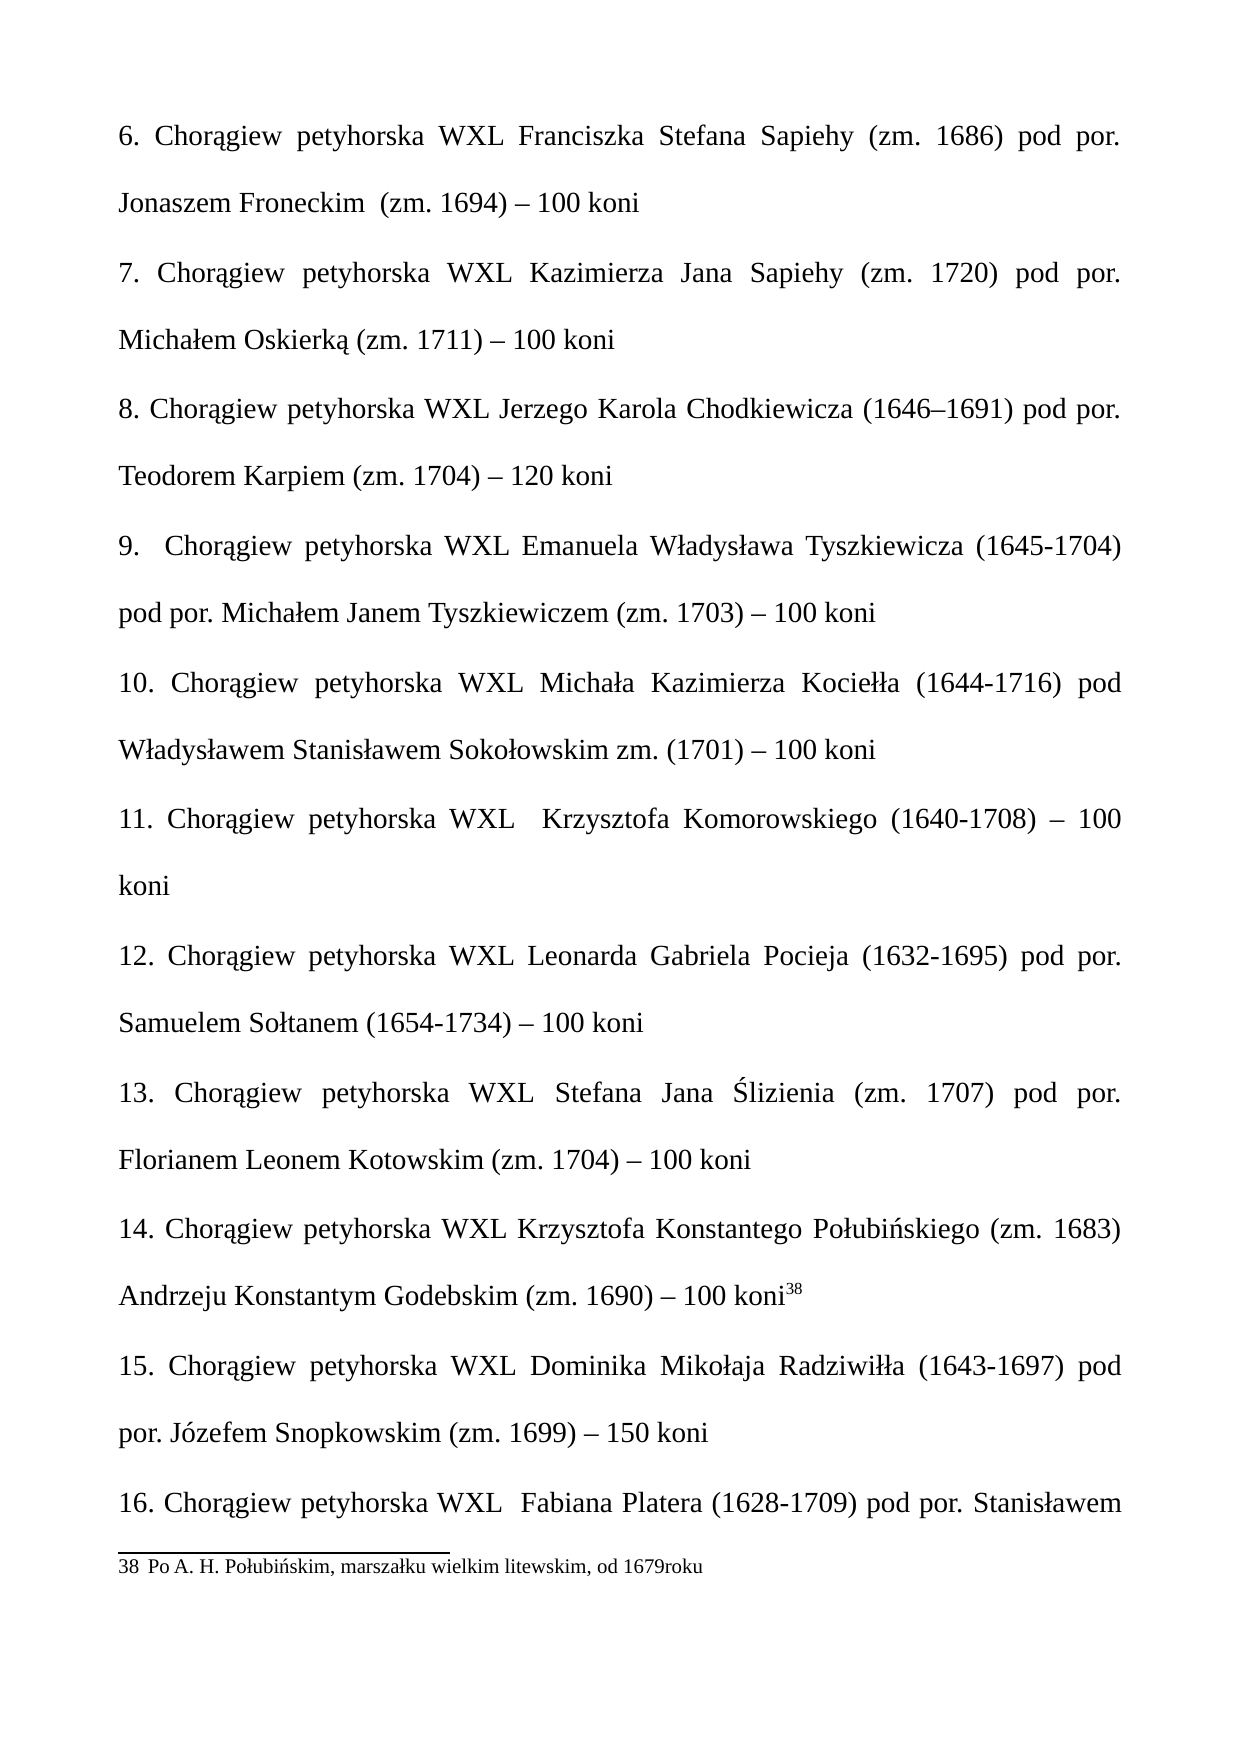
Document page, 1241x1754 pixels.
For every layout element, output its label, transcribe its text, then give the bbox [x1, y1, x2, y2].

text 8. Chorągiew petyhorska WXL Jerzego Karola Chodkiewicza (1646–1691) pod por. Teodorem Karpiem (zm. 1704) – 120 koni [118, 391, 1122, 492]
text 14. Chorągiew petyhorska WXL Krzysztofa Konstantego Połubińskiego (zm. 1683) Andrzeju Konstantym Godebskim (zm. 1690) – 100 koni [118, 1211, 1122, 1312]
text Po A. H. Połubińskim, marszałku wielkim litewskim, od 1679roku [118, 1553, 1122, 1578]
text 16. Chorągiew petyhorska WXL Fabiana Platera (1628-1709) pod por. Stanisławem [118, 1485, 1122, 1518]
text 11. Chorągiew petyhorska WXL Krzysztofa Komorowskiego (1640-1708) – 100 koni [118, 801, 1122, 902]
text 13. Chorągiew petyhorska WXL Stefana Jana Ślizienia (zm. 1707) pod por. Florianem Leonem Kotowskim (zm. 1704) – 100 koni [118, 1075, 1122, 1175]
text 7. Chorągiew petyhorska WXL Kazimierza Jana Sapiehy (zm. 1720) pod por. Michałem Oskierką (zm. 1711) – 100 koni [118, 255, 1122, 355]
text 15. Chorągiew petyhorska WXL Dominika Mikołaja Radziwiłła (1643-1697) pod por. Józefem Snopkowskim (zm. 1699) – 150 koni [118, 1348, 1122, 1449]
text 6. Chorągiew petyhorska WXL Franciszka Stefana Sapiehy (zm. 1686) pod por. Jonaszem Froneckim (zm. 1694) – 100 koni [118, 118, 1122, 219]
text 9. Chorągiew petyhorska WXL Emanuela Władysława Tyszkiewicza (1645-1704) pod por. Michałem Janem Tyszkiewiczem (zm. 1703) – 100 koni [118, 528, 1122, 629]
text 12. Chorągiew petyhorska WXL Leonarda Gabriela Pocieja (1632-1695) pod por. Samuelem Sołtanem (1654-1734) – 100 koni [118, 938, 1122, 1039]
text 10. Chorągiew petyhorska WXL Michała Kazimierza Kociełła (1644-1716) pod Władysławem Stanisławem Sokołowskim zm. (1701) – 100 koni [118, 665, 1122, 765]
